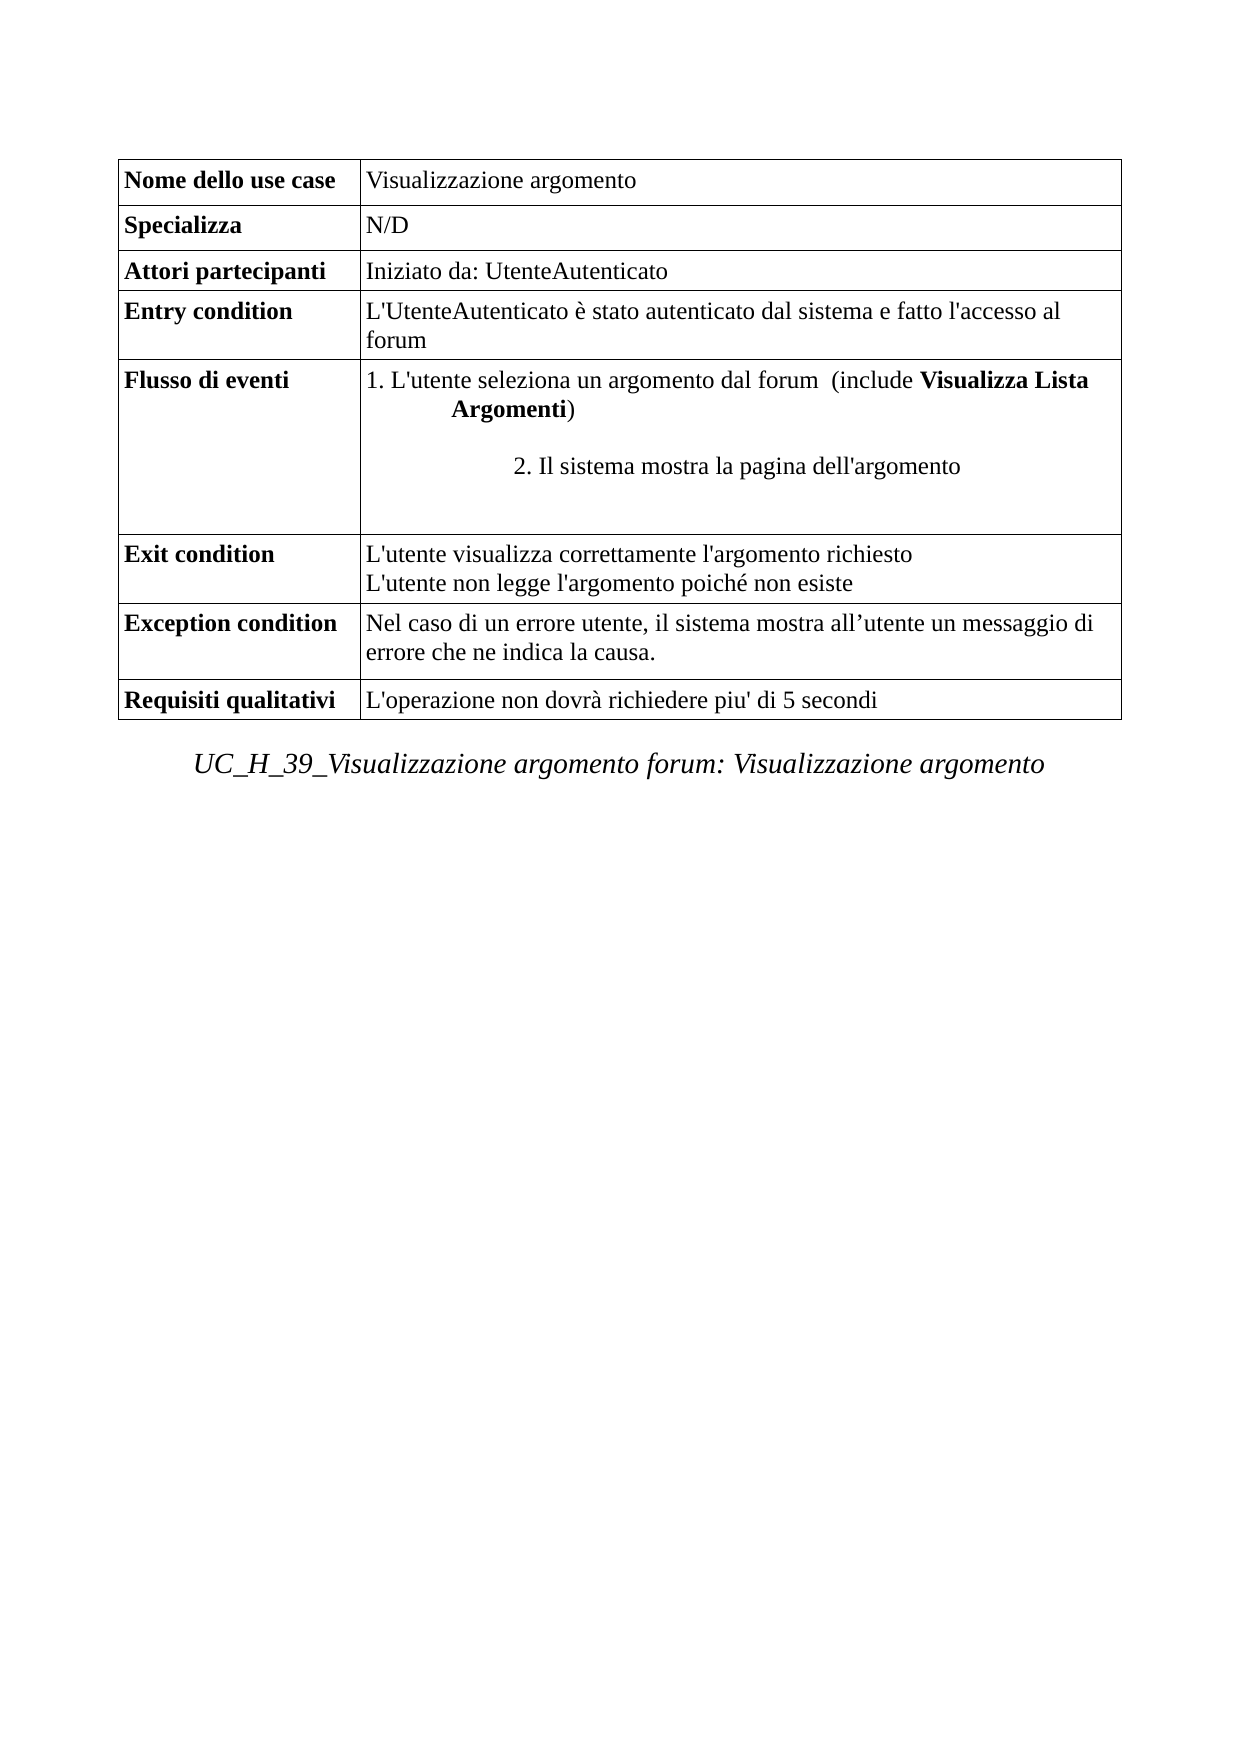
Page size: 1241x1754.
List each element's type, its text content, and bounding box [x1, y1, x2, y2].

table_cell L'utente seleziona un argomento dal forum (include Visualizza Lista Argomenti) Il sistema mostra la pagina dell'argomento [361, 360, 1121, 533]
table_cell Exit condition [119, 535, 360, 602]
table_cell L'UtenteAutenticato è stato autenticato dal sistema e fatto l'accesso al forum [361, 291, 1121, 359]
table_header Nome dello use case [119, 160, 360, 205]
table_cell Specializza [119, 206, 360, 250]
table_header Visualizzazione argomento [361, 160, 1121, 205]
table_cell Entry condition [119, 291, 360, 359]
table_cell Nel caso di un errore utente, il sistema mostra all’utente un messaggio di errore che ne indica la causa. [361, 604, 1121, 679]
table_cell Exception condition [119, 604, 360, 679]
text UC_H_39_Visualizzazione argomento forum: Visualizzazione argomento [118, 746, 1122, 779]
table_cell Requisiti qualitativi [119, 680, 360, 719]
table_cell L'utente visualizza correttamente l'argomento richiesto L'utente non legge l'argomento poiché non esiste [361, 535, 1121, 602]
table_cell N/D [361, 206, 1121, 250]
table_cell Attori partecipanti [119, 251, 360, 290]
table_cell Flusso di eventi [119, 360, 360, 533]
table_cell L'operazione non dovrà richiedere piu' di 5 secondi [361, 680, 1121, 719]
table_cell Iniziato da: UtenteAutenticato [361, 251, 1121, 290]
